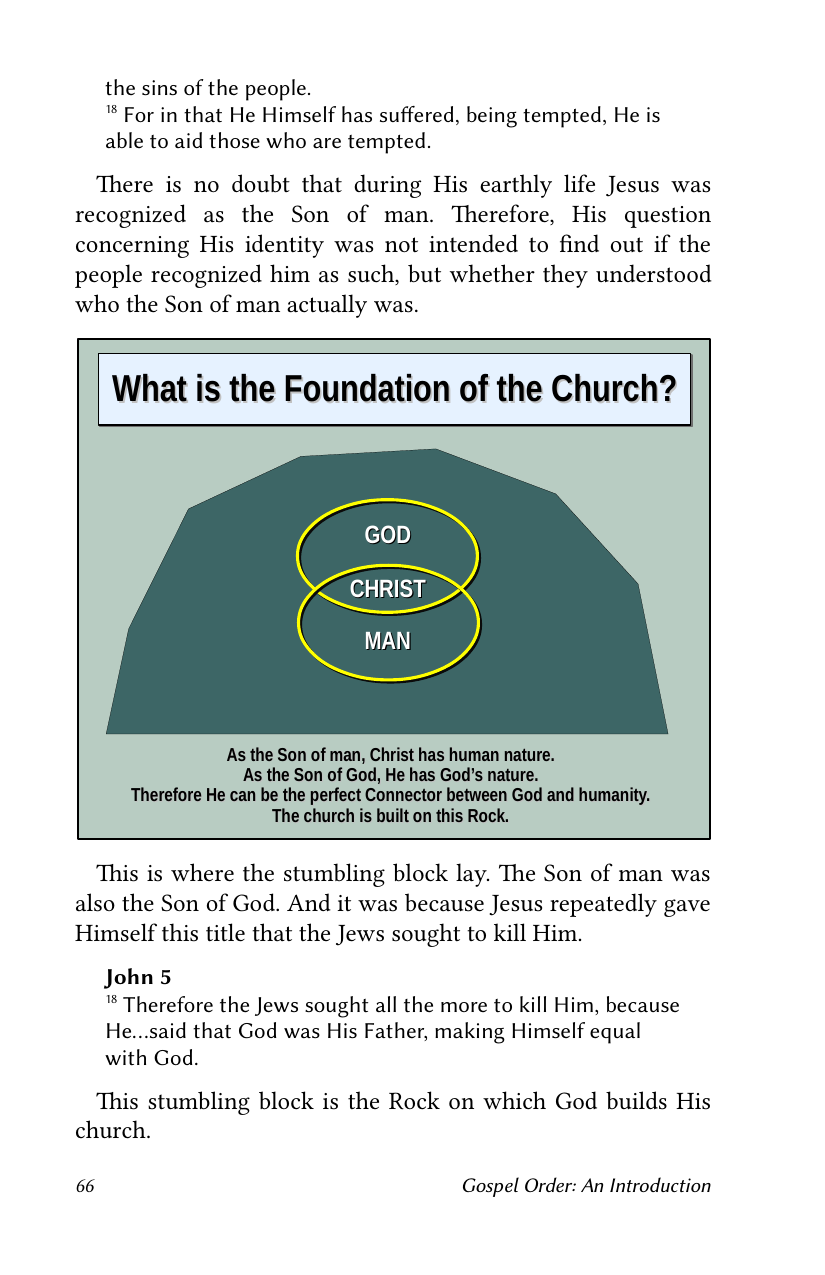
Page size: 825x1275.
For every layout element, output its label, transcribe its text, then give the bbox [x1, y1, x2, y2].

text 18 Therefore the Jews sought all the more to kill Him, because He...said that God was His Father, making Himself equal with God. [105, 992, 682, 1071]
text the sins of the people. [105, 75, 682, 101]
text This stumbling block is the Rock on which God builds His church. [75, 1087, 712, 1145]
text This is where the stumbling block lay. The Son of man was also the Son of God. And it was because Jesus repeatedly gave Himself this title that the Jews sought to kill Him. [75, 332, 712, 948]
text 18 For in that He Himself has suffered, being tempted, He is able to aid those who are tempted. [105, 102, 682, 154]
text There is no doubt that during His earthly life Jesus was recognized as the Son of man. Therefore, His question concerning His identity was not intended to find out if the people recognized him as such, but whether they understood who the Son of man actually was. [75, 170, 712, 318]
text John 5 [105, 964, 712, 990]
